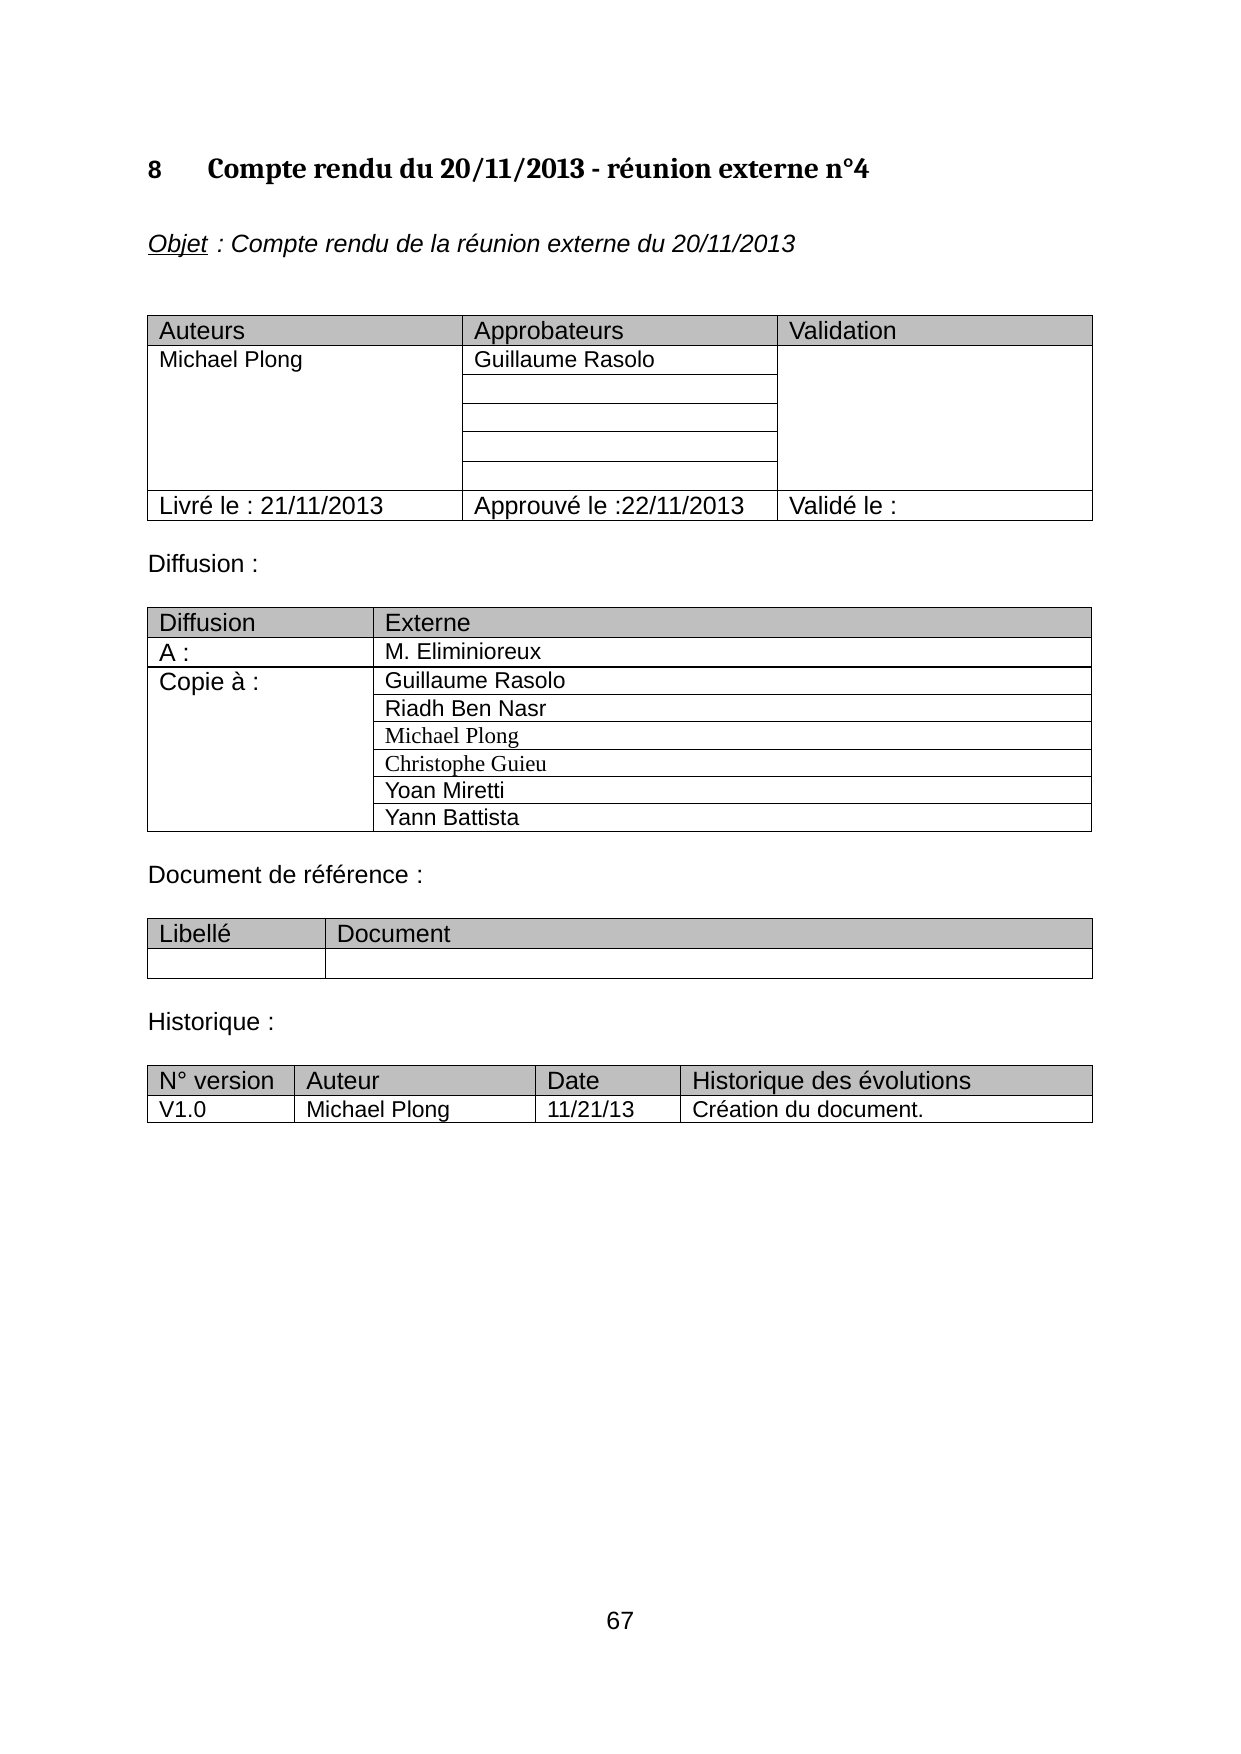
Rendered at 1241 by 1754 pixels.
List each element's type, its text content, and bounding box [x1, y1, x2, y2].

table_cell Création du document. [681, 1096, 1092, 1122]
table_cell Guillaume Rasolo [463, 346, 777, 374]
subtitle Compte rendu du 20/11/2013 - réunion externe n°4 [148, 152, 1093, 185]
table_header Diffusion [148, 608, 373, 637]
text Diffusion : [148, 549, 1093, 578]
table_cell Michael Plong [374, 722, 1091, 748]
text Document de référence : [148, 861, 1093, 889]
table_header Date [536, 1066, 680, 1095]
table_cell Yoan Miretti [374, 777, 1091, 803]
table_header Auteurs [148, 316, 462, 345]
table_cell Yann Battista [374, 804, 1091, 831]
text Objet : Compte rendu de la réunion externe du 20/11/2013 [148, 229, 1093, 258]
text Historique : [148, 1007, 1093, 1036]
table_cell Riadh Ben Nasr [374, 695, 1091, 721]
table_header Approbateurs [463, 316, 777, 345]
table_cell [463, 375, 777, 402]
table_cell Copie à : [148, 668, 373, 831]
table_cell [778, 346, 1092, 490]
table_cell A : [148, 638, 373, 666]
table_cell Christophe Guieu [374, 750, 1091, 776]
table_header Libellé [148, 919, 325, 948]
table_cell Michael Plong [295, 1096, 535, 1122]
table_cell [463, 404, 777, 431]
table_cell Livré le : 21/11/2013 [148, 491, 462, 519]
table_header N° version [148, 1066, 294, 1095]
table_cell [148, 949, 325, 978]
table_cell 21/11/13 [536, 1096, 680, 1122]
table_cell Approuvé le :22/11/2013 [463, 491, 777, 519]
table_cell Guillaume Rasolo [374, 668, 1091, 694]
table_header Historique des évolutions [681, 1066, 1092, 1095]
table_header Externe [374, 608, 1091, 637]
table_cell M. Eliminioreux [374, 638, 1091, 666]
table_header Auteur [295, 1066, 535, 1095]
table_cell V1.0 [148, 1096, 294, 1122]
table_header Document [326, 919, 1092, 948]
table_cell [463, 432, 777, 461]
table_cell Validé le : [778, 491, 1092, 519]
table_cell [326, 949, 1092, 978]
table_cell Michael Plong [148, 346, 462, 490]
table_cell [463, 462, 777, 490]
table_header Validation [778, 316, 1092, 345]
